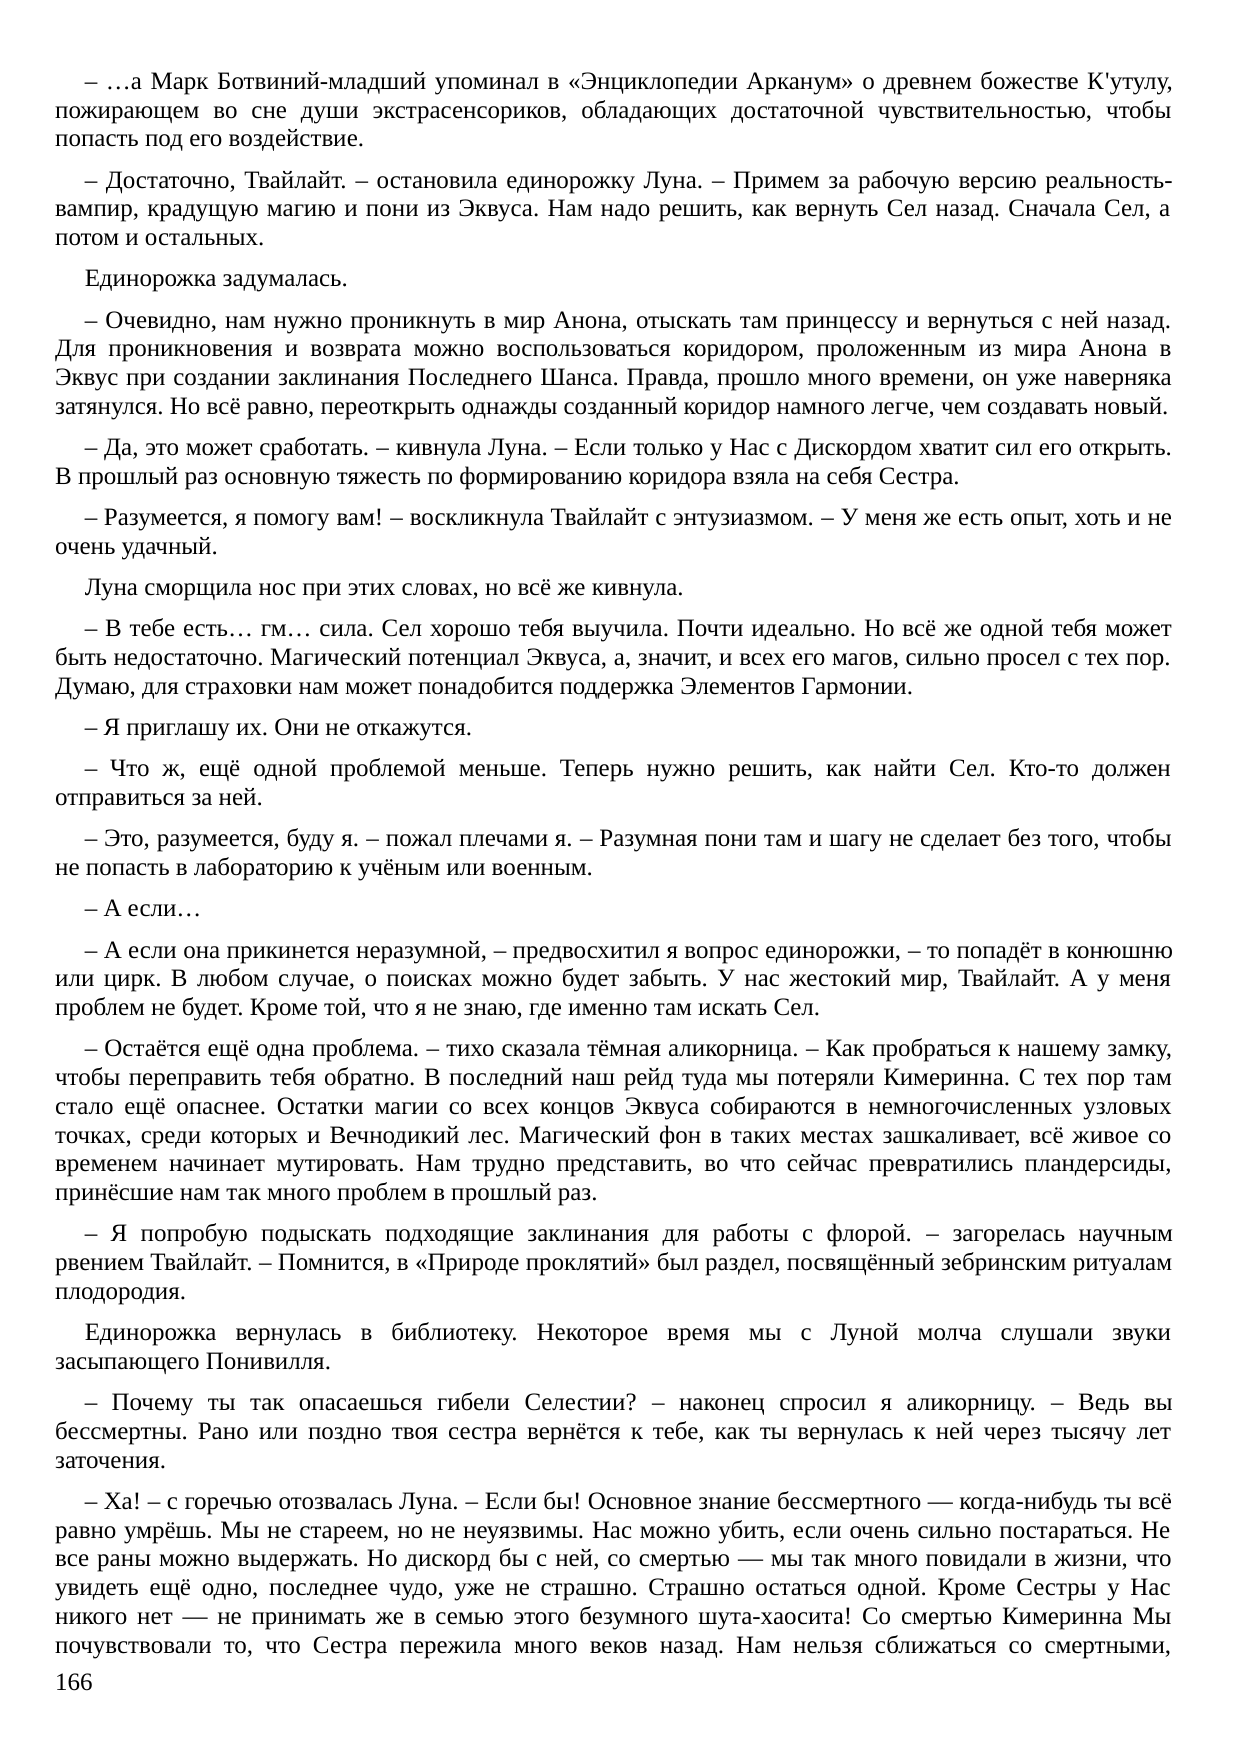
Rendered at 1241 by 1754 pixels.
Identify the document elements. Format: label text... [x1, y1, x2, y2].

text – Я попробую подыскать подходящие заклинания для работы с флорой. – загорелась научным рвением Твайлайт. – Помнится, в «Природе проклятий» был раздел, посвящённый зебринским ритуалам плодородия. [55, 1218, 1173, 1305]
text Единорожка задумалась. [55, 263, 1173, 292]
text – Очевидно, нам нужно проникнуть в мир Анона, отыскать там принцессу и вернуться с ней назад. Для проникновения и возврата можно воспользоваться коридором, проложенным из мира Анона в Эквус при создании заклинания Последнего Шанса. Правда, прошло много времени, он уже наверняка затянулся. Но всё равно, переоткрыть однажды созданный коридор намного легче, чем создавать новый. [55, 305, 1173, 420]
text – Ха! – с горечью отозвалась Луна. – Если бы! Основное знание бессмертного — когда-нибудь ты всё равно умрёшь. Мы не стареем, но не неуязвимы. Нас можно убить, если очень сильно постараться. Не все раны можно выдержать. Но дискорд бы с ней, со смертью — мы так много повидали в жизни, что увидеть ещё одно, последнее чудо, уже не страшно. Страшно остаться одной. Кроме Сестры у Нас никого нет — не принимать же в семью этого безумного шута-хаосита! Со смертью Кимеринна Мы почувствовали то, что Сестра пережила много веков назад. Нам нельзя сближаться со смертными, [55, 1486, 1173, 1658]
text – Да, это может сработать. – кивнула Луна. – Если только у Нас с Дискордом хватит сил его открыть. В прошлый раз основную тяжесть по формированию коридора взяла на себя Сестра. [55, 432, 1173, 490]
text – А если она прикинется неразумной, – предвосхитил я вопрос единорожки, – то попадёт в конюшню или цирк. В любом случае, о поисках можно будет забыть. У нас жестокий мир, Твайлайт. А у меня проблем не будет. Кроме той, что я не знаю, где именно там искать Сел. [55, 935, 1173, 1021]
text Луна сморщила нос при этих словах, но всё же кивнула. [55, 572, 1173, 601]
text – Разумеется, я помогу вам! – воскликнула Твайлайт с энтузиазмом. – У меня же есть опыт, хоть и не очень удачный. [55, 502, 1173, 560]
text – А если… [55, 893, 1173, 922]
text – Достаточно, Твайлайт. – остановила единорожку Луна. – Примем за рабочую версию реальность-вампир, крадущую магию и пони из Эквуса. Нам надо решить, как вернуть Сел назад. Сначала Сел, а потом и остальных. [55, 165, 1173, 251]
text Единорожка вернулась в библиотеку. Некоторое время мы с Луной молча слушали звуки засыпающего Понивилля. [55, 1317, 1173, 1375]
text – Я приглашу их. Они не откажутся. [55, 712, 1173, 741]
text – В тебе есть… гм… сила. Сел хорошо тебя выучила. Почти идеально. Но всё же одной тебя может быть недостаточно. Магический потенциал Эквуса, а, значит, и всех его магов, сильно просел с тех пор. Думаю, для страховки нам может понадобится поддержка Элементов Гармонии. [55, 613, 1173, 700]
text – Почему ты так опасаешься гибели Селестии? – наконец спросил я аликорницу. – Ведь вы бессмертны. Рано или поздно твоя сестра вернётся к тебе, как ты вернулась к ней через тысячу лет заточения. [55, 1387, 1173, 1473]
text – Это, разумеется, буду я. – пожал плечами я. – Разумная пони там и шагу не сделает без того, чтобы не попасть в лабораторию к учёным или военным. [55, 823, 1173, 881]
text – Что ж, ещё одной проблемой меньше. Теперь нужно решить, как найти Сел. Кто-то должен отправиться за ней. [55, 753, 1173, 811]
text – …а Марк Ботвиний-младший упоминал в «Энциклопедии Арканум» о древнем божестве К'утулу, пожирающем во сне души экстрасенсориков, обладающих достаточной чувствительностью, чтобы попасть под его воздействие. [55, 66, 1173, 152]
text – Остаётся ещё одна проблема. – тихо сказала тёмная аликорница. – Как пробраться к нашему замку, чтобы переправить тебя обратно. В последний наш рейд туда мы потеряли Кимеринна. С тех пор там стало ещё опаснее. Остатки магии со всех концов Эквуса собираются в немногочисленных узловых точках, среди которых и Вечнодикий лес. Магический фон в таких местах зашкаливает, всё живое со временем начинает мутировать. Нам трудно представить, во что сейчас превратились пландерсиды, принёсшие нам так много проблем в прошлый раз. [55, 1033, 1173, 1206]
